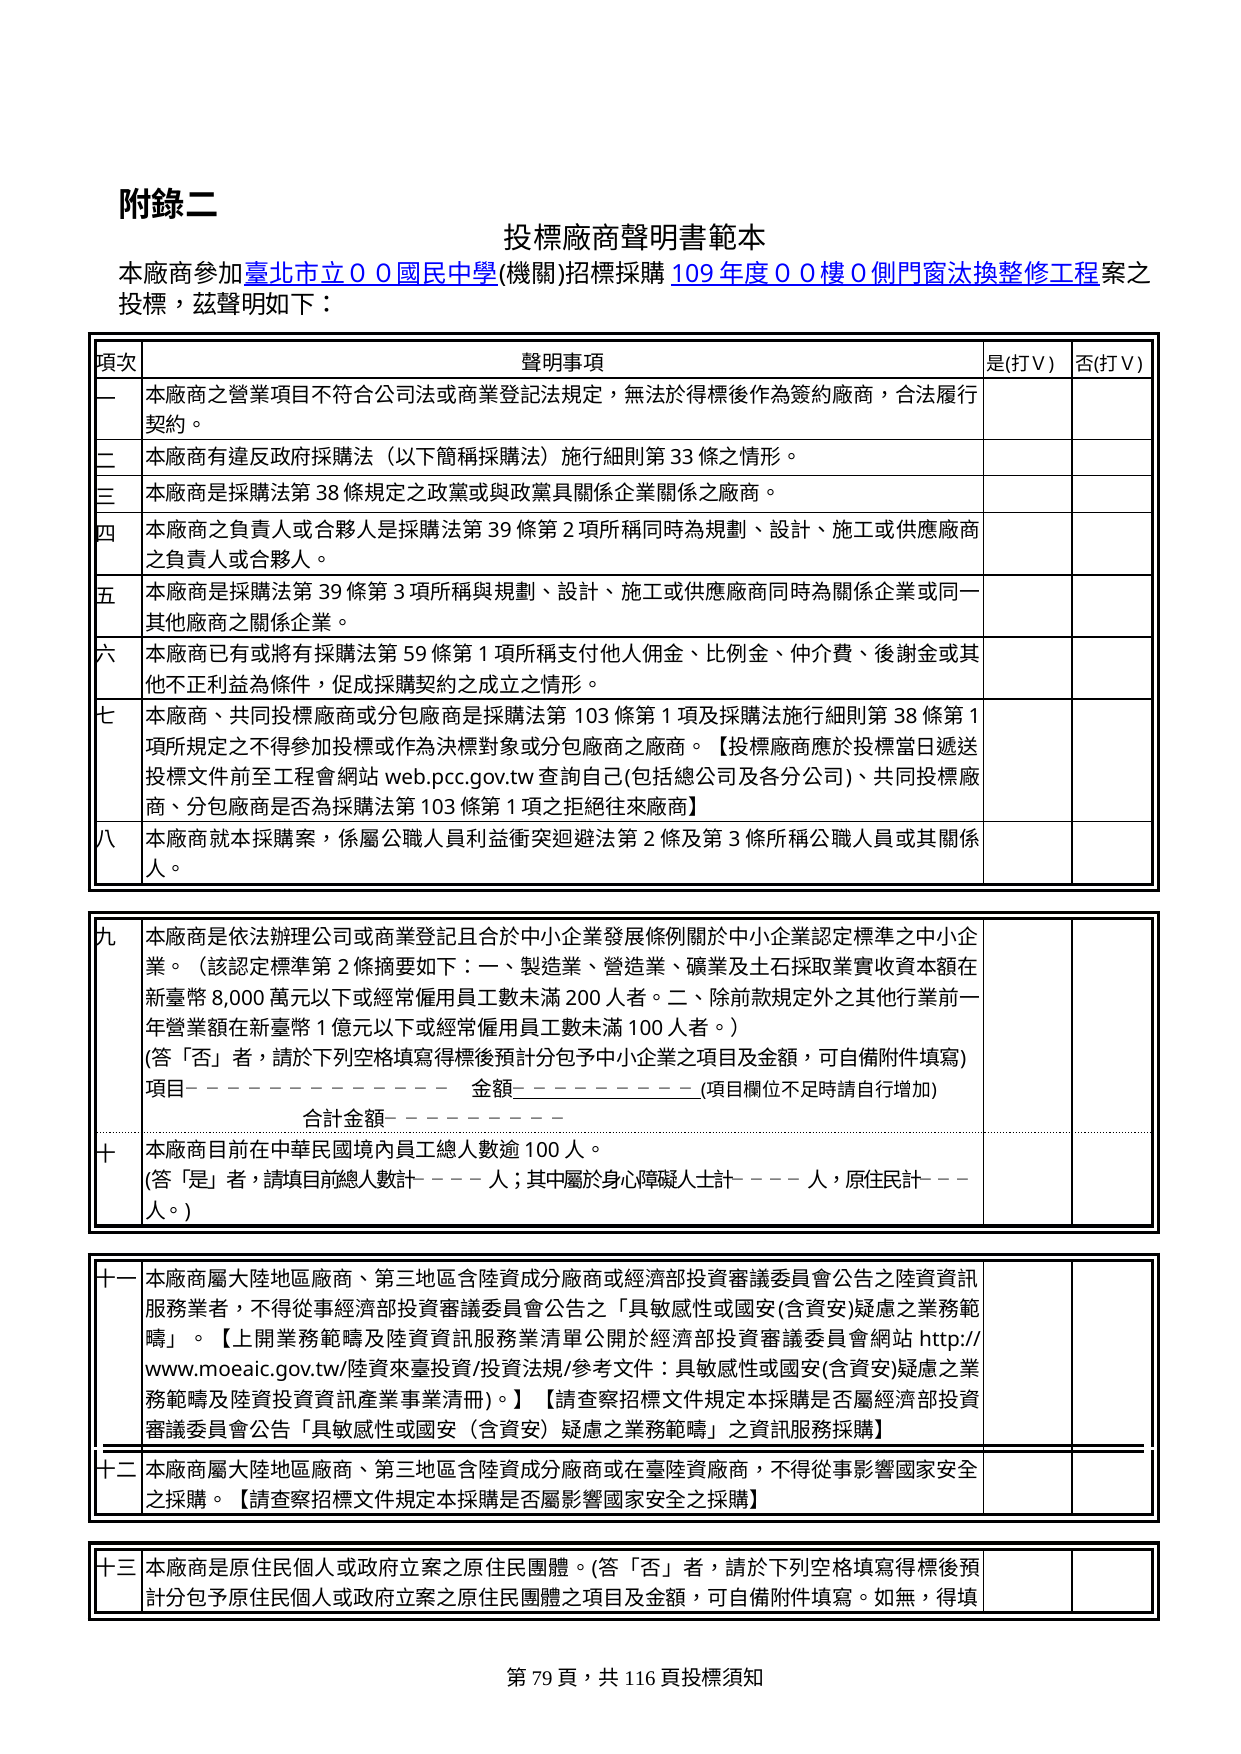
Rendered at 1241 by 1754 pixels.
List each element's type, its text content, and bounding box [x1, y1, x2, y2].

table_header [1073, 1262, 1151, 1443]
table_cell 三 [97, 476, 141, 512]
table_cell 本廠商有違反政府採購法（以下簡稱採購法）施行細則第33條之情形。 [143, 440, 983, 475]
table_cell 本廠商屬大陸地區廠商、第三地區含陸資成分廠商或在臺陸資廠商，不得從事影響國家安全之採購。【請查察招標文件規定本採購是否屬影響國家安全之採購】 [143, 1453, 983, 1513]
table_header 九 [92, 914, 142, 1132]
table_cell [984, 440, 1071, 475]
table_cell 本廠商、共同投標廠商或分包廠商是採購法第103條第1項及採購法施行細則第38條第1項所規定之不得參加投標或作為決標對象或分包廠商之廠商。【投標廠商應於投標當日遞送投標文件前至工程會網站web.pcc.gov.tw查詢自己(包括總公司及各分公司)、共同投標廠商、分包廠商是否為採購法第103條第1項之拒絕往來廠商】 [143, 700, 983, 821]
table_cell 十 [97, 1132, 141, 1224]
table_header [1072, 1545, 1155, 1611]
table_cell 七 [97, 700, 141, 821]
table_cell [1073, 576, 1151, 636]
table_cell 本廠商就本採購案，係屬公職人員利益衝突迴避法第2條及第3條所稱公職人員或其關係人。 [143, 822, 983, 883]
table_cell [1073, 700, 1151, 821]
table_cell [984, 513, 1071, 574]
table_header [1073, 920, 1151, 1132]
text 本廠商參加臺北市立００國民中學(機關)招標採購109年度００樓０側門窗汰換整修工程案之投標，茲聲明如下： [118, 257, 1152, 320]
table_cell [984, 638, 1071, 698]
table_header [984, 920, 1071, 1132]
table_header 十三 [92, 1545, 142, 1611]
table_cell [1073, 1444, 1155, 1513]
table_header 否(打Ｖ) [1072, 335, 1155, 377]
table_cell 本廠商已有或將有採購法第59條第1項所稱支付他人佣金、比例金、仲介費、後謝金或其他不正利益為條件，促成採購契約之成立之情形。 [143, 638, 983, 698]
table_cell 本廠商是採購法第39條第3項所稱與規劃、設計、施工或供應廠商同時為關係企業或同一其他廠商之關係企業。 [143, 576, 983, 636]
table_cell 六 [97, 638, 141, 698]
table_header 項次 [92, 335, 142, 377]
table_cell 一 [97, 379, 141, 439]
table_cell [984, 476, 1071, 512]
table_header [984, 1551, 1071, 1611]
table_cell [1073, 638, 1151, 698]
table_cell [1073, 513, 1151, 574]
table_cell [1073, 379, 1151, 439]
table_header 本廠商是依法辦理公司或商業登記且合於中小企業發展條例關於中小企業認定標準之中小企業。（該認定標準第2條摘要如下：一、製造業、營造業、礦業及土石採取業實收資本額在新臺幣8,000萬元以下或經常僱用員工數未滿200人者。二、除前款規定外之其他行業前一年營業額在新臺幣1億元以下或經常僱用員工數未滿100人者。） (答「否」者，請於下列空格填寫得標後預計分包予中小企業之項目及金額，可自備附件填寫) 項目╴╴╴╴╴╴╴╴╴╴╴╴╴ 金額╴╴╴╴╴╴╴╴╴(項目欄位不足時請自行增加) 合計金額╴╴╴╴╴╴╴╴╴ [143, 920, 983, 1132]
table_cell [984, 700, 1071, 821]
table_cell 十二 [92, 1444, 141, 1513]
table_cell [984, 576, 1071, 636]
table_cell 二 [97, 440, 141, 475]
table_header 十一 [92, 1256, 142, 1443]
table_cell [984, 1132, 1071, 1224]
table_cell [1073, 822, 1151, 883]
table_cell 本廠商之營業項目不符合公司法或商業登記法規定，無法於得標後作為簽約廠商，合法履行契約。 [143, 379, 983, 439]
table_header 本廠商屬大陸地區廠商、第三地區含陸資成分廠商或經濟部投資審議委員會公告之陸資資訊服務業者，不得從事經濟部投資審議委員會公告之「具敏感性或國安(含資安)疑慮之業務範疇」。【上開業務範疇及陸資資訊服務業清單公開於經濟部投資審議委員會網站http://www.moeaic.gov.tw/陸資來臺投資/投資法規/參考文件：具敏感性或國安(含資安)疑慮之業務範疇及陸資投資資訊產業事業清冊)。】【請查察招標文件規定本採購是否屬經濟部投資審議委員會公告「具敏感性或國安（含資安）疑慮之業務範疇」之資訊服務採購】 [143, 1262, 983, 1443]
table_header [984, 335, 1072, 339]
table_header [142, 335, 983, 339]
table_cell [1073, 1132, 1151, 1224]
table_cell [984, 379, 1071, 439]
table_header 聲明事項 [143, 342, 983, 377]
table_cell [984, 822, 1071, 883]
table_cell 本廠商之負責人或合夥人是採購法第39條第2項所稱同時為規劃、設計、施工或供應廠商之負責人或合夥人。 [143, 513, 983, 574]
text 附錄二 [118, 120, 1152, 215]
table_header [984, 1262, 1071, 1443]
table_cell 八 [97, 822, 141, 883]
table_cell [1073, 440, 1151, 475]
table_header 本廠商是原住民個人或政府立案之原住民團體。(答「否」者，請於下列空格填寫得標後預計分包予原住民個人或政府立案之原住民團體之項目及金額，可自備附件填寫。如無，得填 [143, 1551, 983, 1611]
table_header [1072, 1256, 1155, 1443]
table_cell 本廠商是採購法第38條規定之政黨或與政黨具關係企業關係之廠商。 [143, 476, 983, 512]
text 投標廠商聲明書範本 [118, 215, 1152, 257]
table_cell 四 [97, 513, 141, 574]
table_header 是(打Ｖ) [984, 342, 1071, 377]
table_cell [984, 1453, 1071, 1513]
table_header [1073, 1551, 1151, 1611]
table_header [1072, 914, 1155, 1132]
table_cell 五 [97, 576, 141, 636]
table_cell 本廠商目前在中華民國境內員工總人數逾100人。 (答「是」者，請填目前總人數計╴╴╴╴人；其中屬於身心障礙人士計╴╴╴╴人，原住民計╴╴╴人。) [143, 1132, 983, 1224]
table_cell [1073, 476, 1151, 512]
